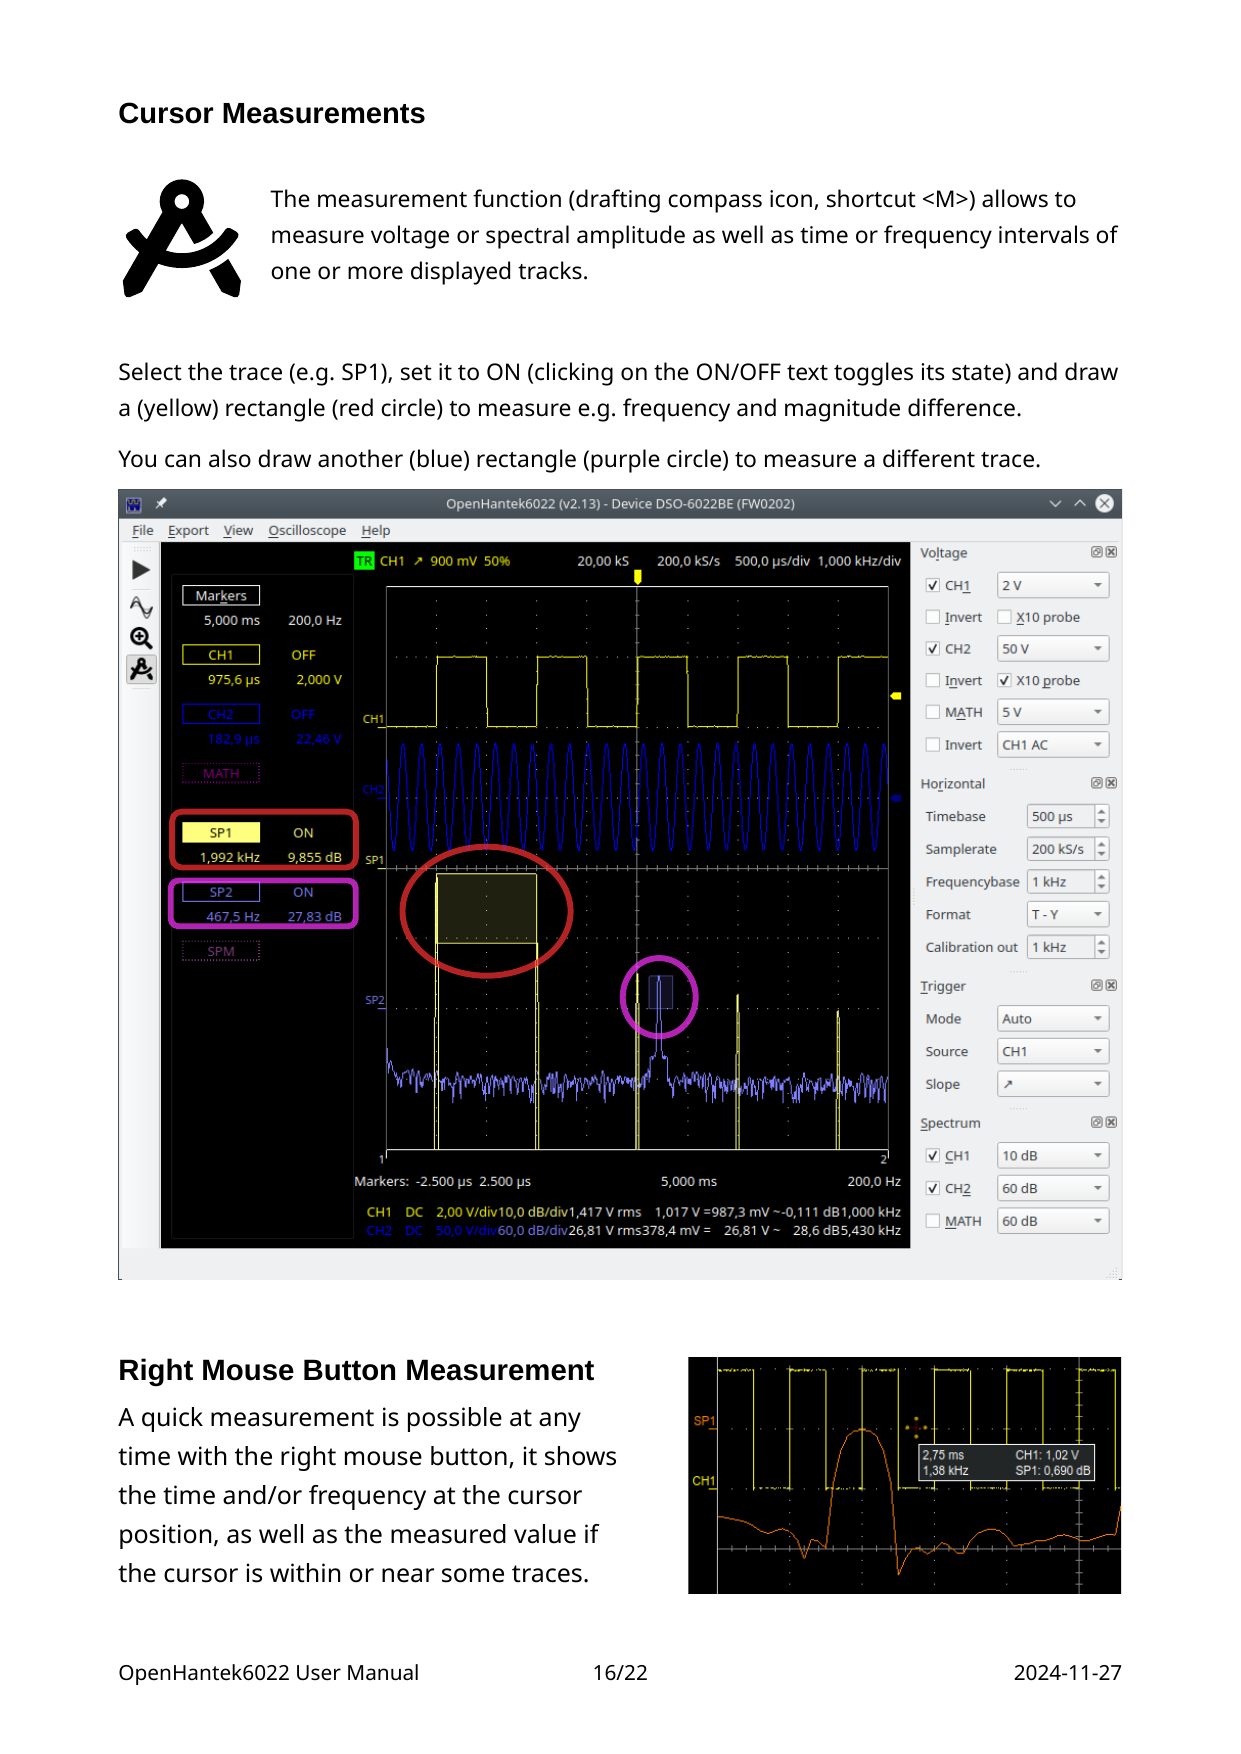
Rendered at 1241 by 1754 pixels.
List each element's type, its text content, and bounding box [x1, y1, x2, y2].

text [118, 183, 168, 286]
subtitle [167, 877, 359, 930]
subtitle Right Mouse Button Measurement [118, 1353, 1122, 1387]
picture [688, 1357, 1122, 1594]
subtitle [619, 955, 699, 1040]
text The measurement function (drafting compass icon, shortcut <M>) allows to measure voltage or spectral amplitude as well as time or frequency intervals of one or more displayed tracks. [146, 183, 1122, 286]
subtitle Cursor Measurements [118, 96, 1122, 129]
picture [118, 489, 1123, 1280]
text A quick measurement is possible at any time with the right mouse button, it shows the time and/or frequency at the cursor position, as well as the measured value if the cursor is within or near some traces. [118, 1399, 688, 1590]
text Select the trace (e.g. SP1), set it to ON (clicking on the ON/OFF text toggles its state) and draw a (yellow) rectangle (red circle) to measure e.g. frequency and magnitude difference. [118, 356, 1122, 423]
text You can also draw another (blue) rectangle (purple circle) to measure a different trace. [118, 442, 1122, 474]
